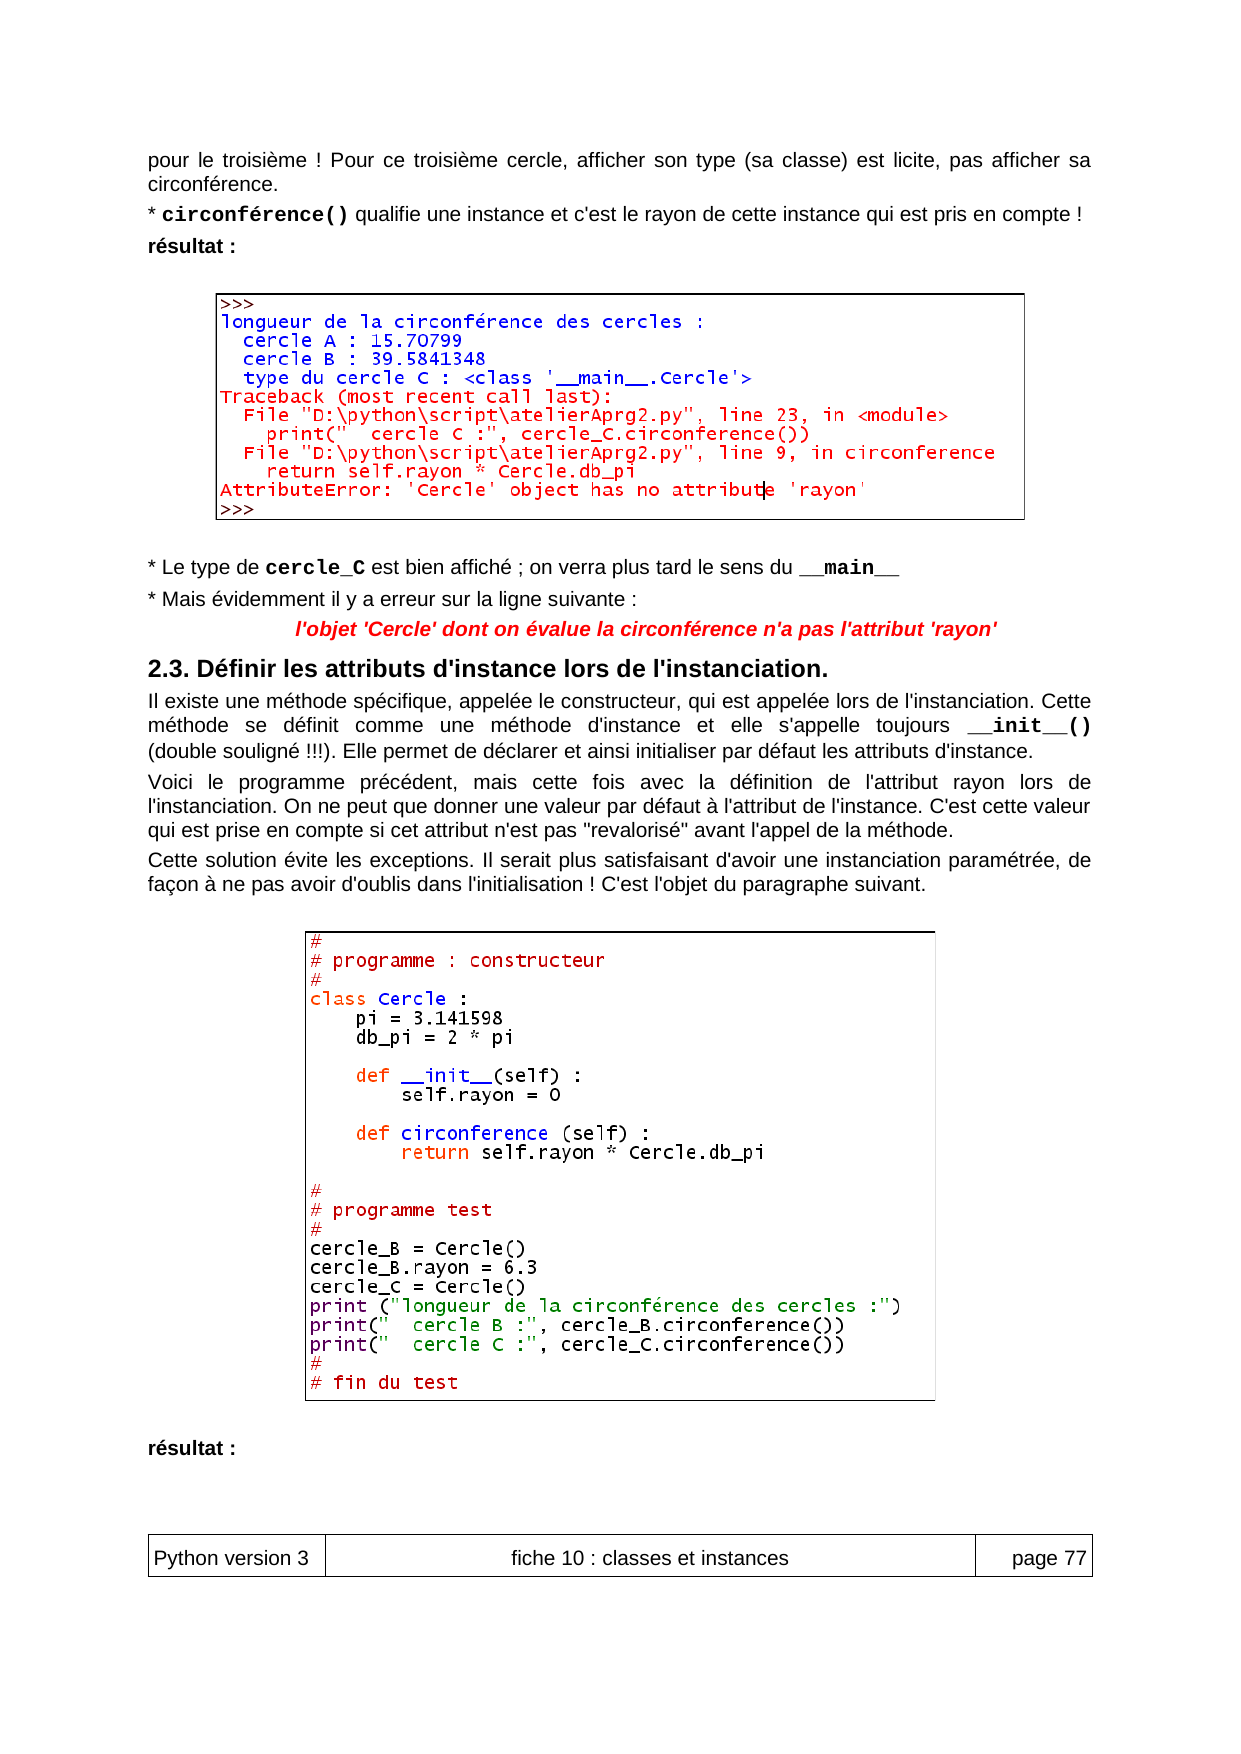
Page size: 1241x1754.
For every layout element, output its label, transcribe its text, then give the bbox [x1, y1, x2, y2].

text pour le troisième ! Pour ce troisième cercle, afficher son type (sa classe) est licite, pas afficher sa circonférence. [148, 148, 1092, 196]
text Cette solution évite les exceptions. Il serait plus satisfaisant d'avoir une instanciation paramétrée, de façon à ne pas avoir d'oublis dans l'initialisation ! C'est l'objet du paragraphe suivant. [148, 848, 1092, 896]
text * circonférence() qualifie une instance et c'est le rayon de cette instance qui est pris en compte ! [148, 202, 1092, 228]
picture [305, 931, 936, 1401]
text * Le type de cercle_C est bien affiché ; on verra plus tard le sens du __main__ [148, 555, 1092, 581]
text Il existe une méthode spécifique, appelée le constructeur, qui est appelée lors de l'instanciation. Cette méthode se définit comme une méthode d'instance et elle s'appelle toujours __init__() (double souligné !!!). Elle permet de déclarer et ainsi initialiser par défaut les attributs d'instance. [148, 689, 1092, 763]
text l'objet 'Cercle' dont on évalue la circonférence n'a pas l'attribut 'rayon' [295, 617, 1092, 641]
text * Mais évidemment il y a erreur sur la ligne suivante : [148, 587, 1092, 611]
subtitle 2.3. Définir les attributs d'instance lors de l'instanciation. [148, 654, 1092, 683]
text Voici le programme précédent, mais cette fois avec la définition de l'attribut rayon lors de l'instanciation. On ne peut que donner une valeur par défaut à l'attribut de l'instance. C'est cette valeur qui est prise en compte si cet attribut n'est pas "revalorisé" avant l'appel de la méthode. [148, 769, 1092, 842]
picture [215, 293, 1025, 520]
text résultat : [148, 1436, 1092, 1460]
text résultat : [148, 234, 1092, 258]
